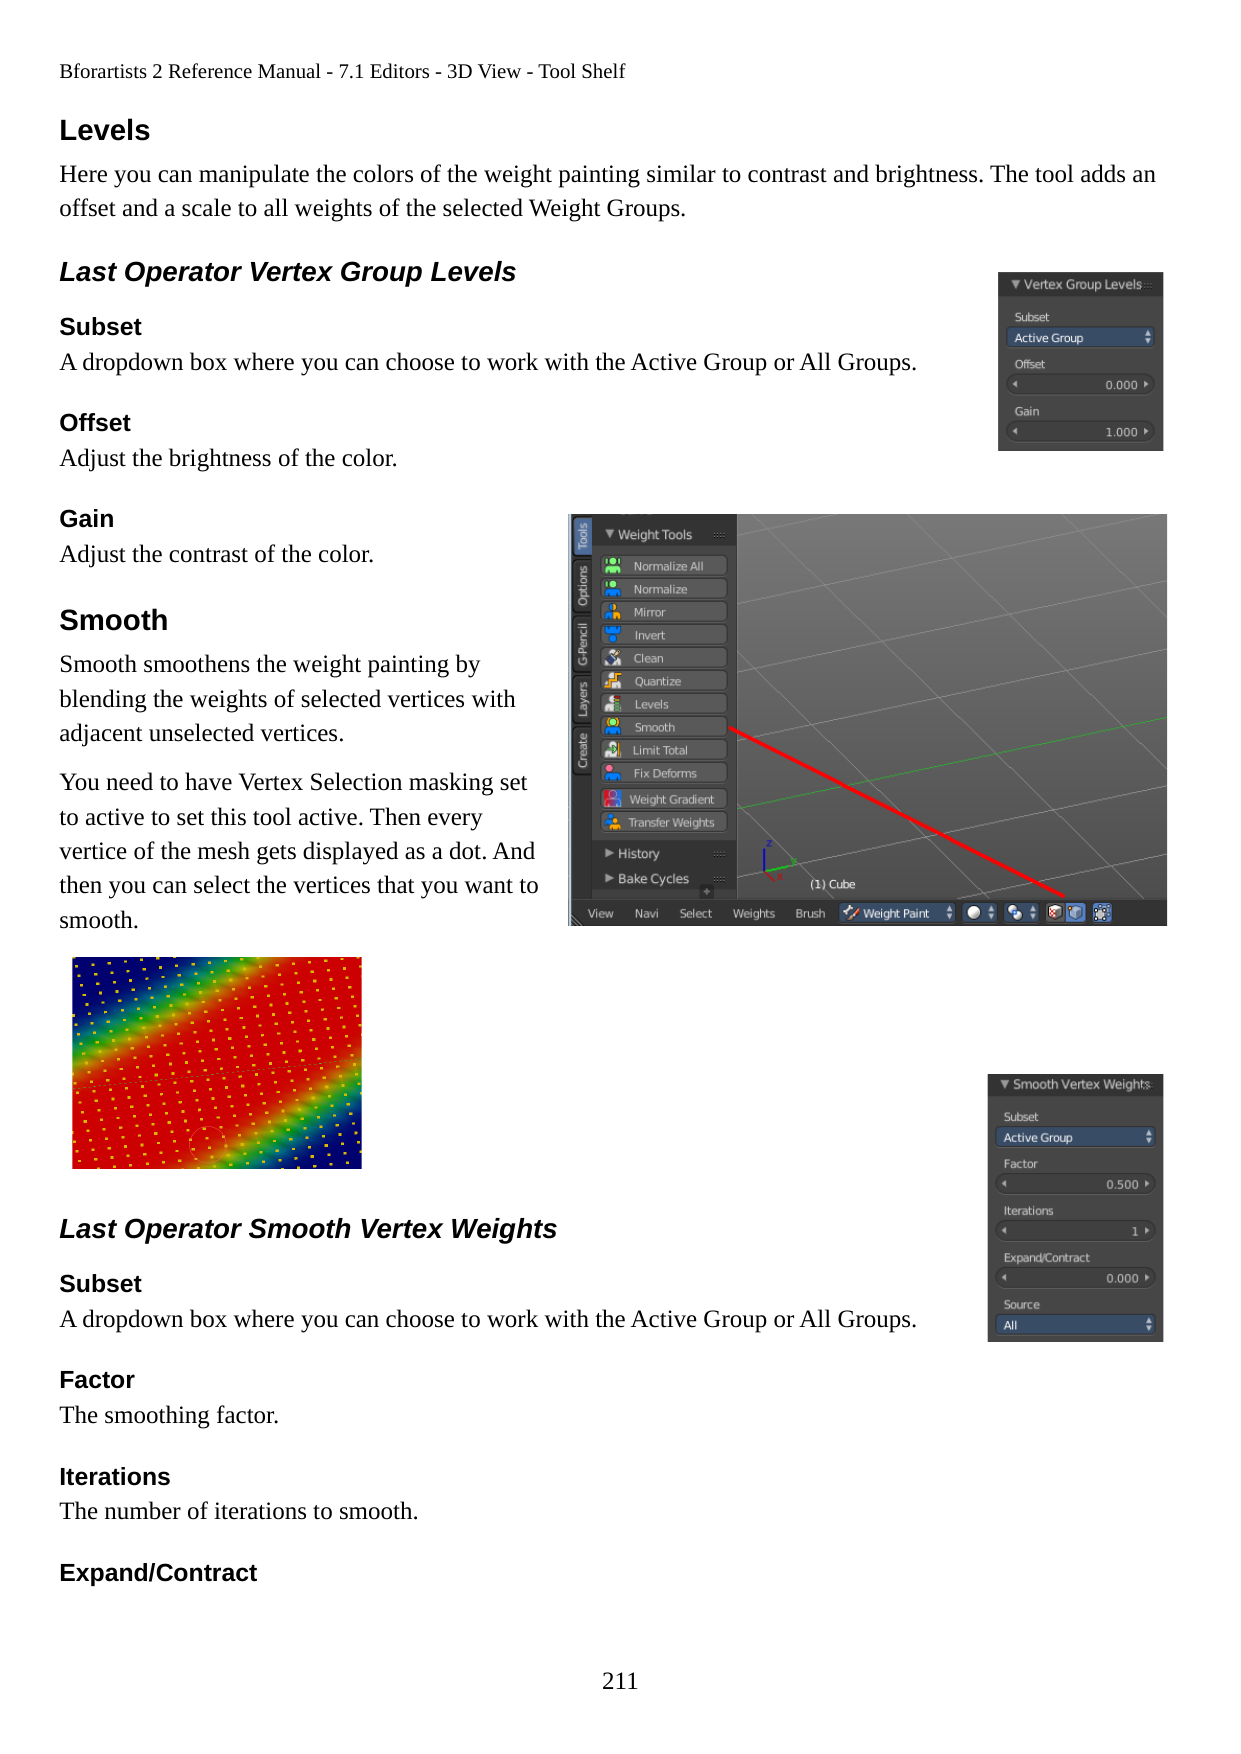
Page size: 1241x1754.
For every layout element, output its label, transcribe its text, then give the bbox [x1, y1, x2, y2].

text The smoothing factor. [59, 1400, 1181, 1429]
subtitle Iterations [59, 1462, 1181, 1490]
picture [263, 1101, 362, 1169]
text A dropdown box where you can choose to work with the Active Group or All Groups. [59, 1304, 987, 1332]
subtitle Gain [59, 504, 1181, 533]
subtitle Expand/Contract [59, 1558, 1181, 1586]
subtitle Offset [59, 408, 998, 437]
picture [998, 272, 1164, 451]
subtitle Smooth [59, 603, 568, 637]
subtitle [1164, 312, 1181, 340]
text Adjust the contrast of the color. [59, 539, 568, 568]
subtitle Factor [59, 1365, 1181, 1394]
text Adjust the brightness of the color. [59, 443, 1181, 472]
subtitle [1164, 1269, 1181, 1297]
subtitle Subset [59, 312, 998, 340]
text Here you can manipulate the colors of the weight painting similar to contrast and brightness. The tool adds an offset and a scale to all weights of the selected Weight Groups. [59, 159, 1181, 222]
subtitle [1168, 603, 1181, 637]
subtitle Levels [59, 113, 1181, 146]
subtitle [1164, 408, 1181, 437]
subtitle Last Operator Vertex Group Levels [59, 255, 1181, 287]
picture [568, 514, 1168, 926]
picture [72, 957, 362, 1169]
picture [72, 957, 209, 1034]
subtitle Last Operator Smooth Vertex Weights [59, 1212, 987, 1244]
subtitle Subset [59, 1269, 987, 1297]
text A dropdown box where you can choose to work with the Active Group or All Groups. [59, 347, 998, 375]
text You need to have Vertex Selection masking set to active to set this tool active. Then every vertice of the mesh gets displayed as a dot. And then you can select the vertices that you want to smooth. [59, 767, 1181, 934]
text The number of iterations to smooth. [59, 1496, 1181, 1525]
text Smooth smoothens the weight painting by blending the weights of selected vertices with adjacent unselected vertices. [59, 649, 568, 747]
picture [987, 1074, 1164, 1342]
